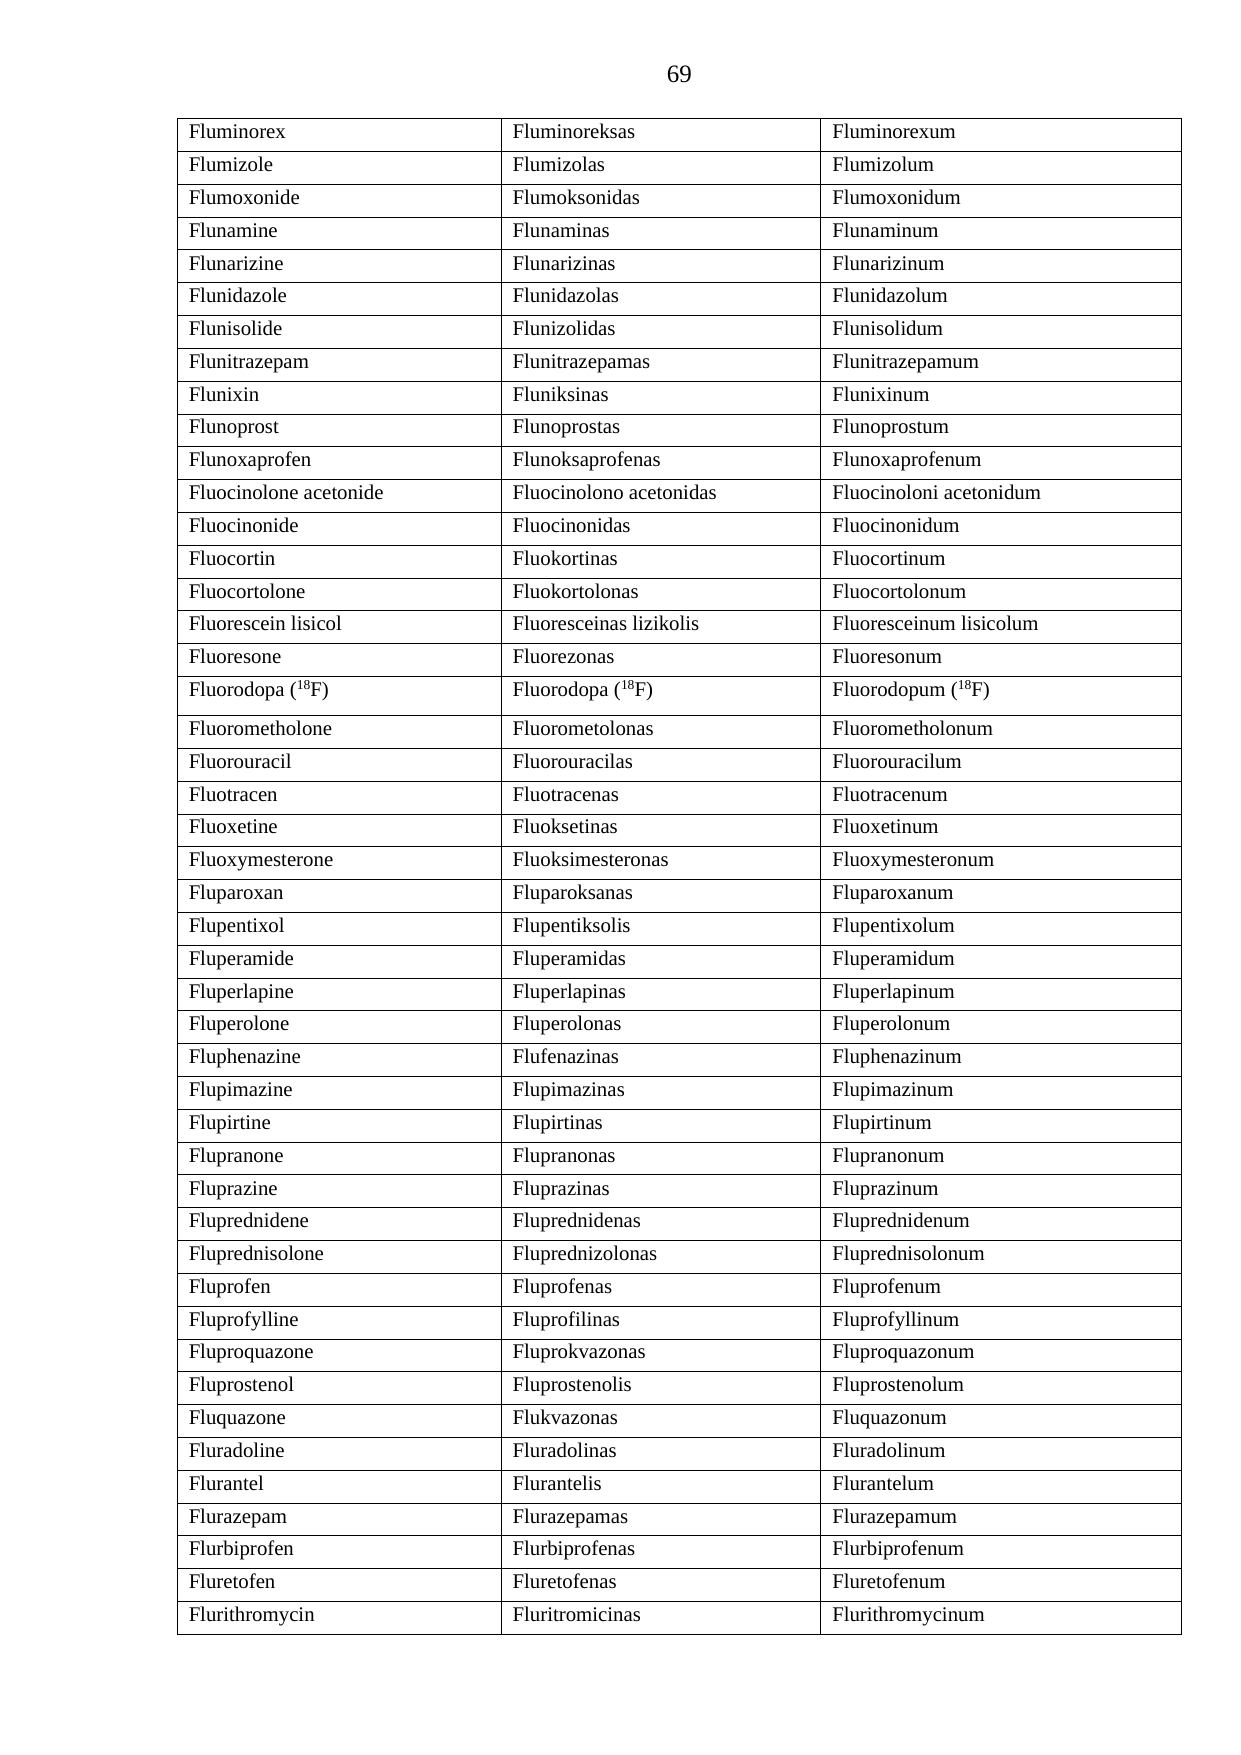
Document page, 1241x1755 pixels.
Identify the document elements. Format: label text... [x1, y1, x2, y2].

table_cell Fluoresone [178, 644, 501, 676]
table_cell Flupentixolum [821, 913, 1181, 945]
table_cell Flurbiprofenas [502, 1536, 820, 1568]
table_cell Flupentiksolis [502, 913, 820, 945]
table_cell Fluproquazone [178, 1340, 501, 1371]
table_cell Flunoprostum [821, 415, 1181, 446]
table_cell Fluproquazonum [821, 1340, 1181, 1371]
table_cell Fluradolinum [821, 1438, 1181, 1470]
table_cell Flunarizinas [502, 250, 820, 282]
table_cell Fluparoxanum [821, 880, 1181, 912]
table_cell Fluprostenolis [502, 1372, 820, 1404]
table_cell Fluprofenum [821, 1274, 1181, 1306]
table_cell Fluprofenas [502, 1274, 820, 1306]
table_cell Fluperlapinum [821, 979, 1181, 1010]
table_cell Flunitrazepamas [502, 349, 820, 381]
table_cell Fluparoksanas [502, 880, 820, 912]
table_cell Fluocortinum [821, 546, 1181, 577]
table_cell Fluperlapine [178, 979, 501, 1010]
table_cell Flunoprost [178, 415, 501, 446]
table_cell Fluparoxan [178, 880, 501, 912]
table_cell Fluprednizolonas [502, 1241, 820, 1273]
table_cell Flurantelum [821, 1471, 1181, 1502]
table_cell Flumoksonidas [502, 185, 820, 217]
table_cell Flunarizine [178, 250, 501, 282]
table_cell Flupentixol [178, 913, 501, 945]
table_cell Fluocinoloni acetonidum [821, 480, 1181, 512]
table_cell Flurazepam [178, 1504, 501, 1535]
table_cell Flunisolide [178, 316, 501, 348]
table_cell Fluritromicinas [502, 1602, 820, 1634]
table_cell Fluperamidas [502, 946, 820, 977]
table_cell Fluperlapinas [502, 979, 820, 1010]
table_cell Fluperolonas [502, 1011, 820, 1043]
table_cell Fluorezonas [502, 644, 820, 676]
table_cell Fluoksetinas [502, 815, 820, 846]
table_cell Fluretofen [178, 1569, 501, 1601]
table_cell Fluorodopum (18F) [821, 677, 1181, 715]
table_cell Flurazepamas [502, 1504, 820, 1535]
table_cell Fluocortolonum [821, 579, 1181, 610]
table_cell Flupranone [178, 1143, 501, 1174]
table_cell Fluniksinas [502, 382, 820, 413]
table_cell Fluprazinum [821, 1175, 1181, 1207]
table_cell Fluokortolonas [502, 579, 820, 610]
table_cell Flupimazinas [502, 1077, 820, 1109]
table_cell Flumoxonide [178, 185, 501, 217]
table_cell Fluprednisolone [178, 1241, 501, 1273]
table_cell Flunarizinum [821, 250, 1181, 282]
table_cell Flunitrazepamum [821, 349, 1181, 381]
table_cell Flufenazinas [502, 1044, 820, 1076]
table_cell Flunoksaprofenas [502, 447, 820, 479]
table_cell Flurbiprofen [178, 1536, 501, 1568]
table_cell Fluprofylline [178, 1307, 501, 1338]
table_cell Fluoxetinum [821, 815, 1181, 846]
table_cell Fluprednisolonum [821, 1241, 1181, 1273]
table_cell Flunidazole [178, 283, 501, 315]
table_cell Flurithromycinum [821, 1602, 1181, 1634]
table_cell Fluretofenas [502, 1569, 820, 1601]
table_cell Flupranonas [502, 1143, 820, 1174]
table_cell Flunixin [178, 382, 501, 413]
table_cell Fluprokvazonas [502, 1340, 820, 1371]
table_cell Fluphenazinum [821, 1044, 1181, 1076]
table_cell Flunitrazepam [178, 349, 501, 381]
table_cell Flupimazine [178, 1077, 501, 1109]
table_cell Fluquazone [178, 1405, 501, 1437]
table_cell Flunixinum [821, 382, 1181, 413]
table_cell Fluperamidum [821, 946, 1181, 977]
table_cell Flurazepamum [821, 1504, 1181, 1535]
table_cell Fluotracenum [821, 782, 1181, 813]
table_cell Fluradoline [178, 1438, 501, 1470]
table_cell Fluoxetine [178, 815, 501, 846]
table_cell Flunaminum [821, 218, 1181, 249]
table_cell Fluocortin [178, 546, 501, 577]
table_cell Flunoxaprofen [178, 447, 501, 479]
table_cell Fluprofyllinum [821, 1307, 1181, 1338]
table_cell Flunidazolas [502, 283, 820, 315]
table_cell Flupirtinas [502, 1110, 820, 1142]
table_cell Fluorometholone [178, 716, 501, 748]
table_cell Fluocortolone [178, 579, 501, 610]
table_cell Flunizolidas [502, 316, 820, 348]
table_cell Fluperolone [178, 1011, 501, 1043]
table_cell Flunamine [178, 218, 501, 249]
table_cell Fluorouracilas [502, 749, 820, 781]
table_cell Fluoresonum [821, 644, 1181, 676]
table_cell Flurantel [178, 1471, 501, 1502]
table_cell Fluprostenolum [821, 1372, 1181, 1404]
table_cell Flupimazinum [821, 1077, 1181, 1109]
table_cell Flupranonum [821, 1143, 1181, 1174]
table_cell Flumoxonidum [821, 185, 1181, 217]
table_cell Fluperamide [178, 946, 501, 977]
table_cell Fluprazinas [502, 1175, 820, 1207]
table_cell Fluokortinas [502, 546, 820, 577]
table_cell Fluocinonide [178, 513, 501, 545]
table_cell Fluprofen [178, 1274, 501, 1306]
table_cell Fluoresceinas lizikolis [502, 611, 820, 643]
table_cell Flupirtinum [821, 1110, 1181, 1142]
table_cell Fluorodopa (18F) [502, 677, 820, 715]
table_cell Flunoprostas [502, 415, 820, 446]
table_cell Flumizolum [821, 152, 1181, 184]
table_cell Fluprednidenum [821, 1208, 1181, 1240]
table_cell Fluquazonum [821, 1405, 1181, 1437]
table_cell Fluocinonidum [821, 513, 1181, 545]
table_cell Fluoxymesterone [178, 847, 501, 879]
table_cell Flunoxaprofenum [821, 447, 1181, 479]
table_cell Fluminoreksas [502, 119, 820, 151]
table_cell Fluoksimesteronas [502, 847, 820, 879]
table_cell Fluorodopa (18F) [178, 677, 501, 715]
table_cell Flurithromycin [178, 1602, 501, 1634]
table_cell Flunaminas [502, 218, 820, 249]
table_cell Fluorouracilum [821, 749, 1181, 781]
table_cell Fluprednidene [178, 1208, 501, 1240]
table_cell Fluperolonum [821, 1011, 1181, 1043]
table_cell Flunisolidum [821, 316, 1181, 348]
table_cell Fluminorexum [821, 119, 1181, 151]
table_cell Fluretofenum [821, 1569, 1181, 1601]
table_cell Fluprazine [178, 1175, 501, 1207]
table_cell Fluprofilinas [502, 1307, 820, 1338]
table_cell Flumizole [178, 152, 501, 184]
table_cell Fluorescein lisicol [178, 611, 501, 643]
table_cell Flurbiprofenum [821, 1536, 1181, 1568]
table_cell Fluprostenol [178, 1372, 501, 1404]
table_cell Flunidazolum [821, 283, 1181, 315]
table_cell Fluoresceinum lisicolum [821, 611, 1181, 643]
table_cell Flupirtine [178, 1110, 501, 1142]
table_cell Fluorometolonas [502, 716, 820, 748]
table_cell Fluorometholonum [821, 716, 1181, 748]
table_cell Fluotracenas [502, 782, 820, 813]
table_cell Fluradolinas [502, 1438, 820, 1470]
table_cell Fluorouracil [178, 749, 501, 781]
table_cell Fluocinonidas [502, 513, 820, 545]
table_cell Fluocinolono acetonidas [502, 480, 820, 512]
table_cell Fluprednidenas [502, 1208, 820, 1240]
table_cell Flumizolas [502, 152, 820, 184]
table_cell Fluphenazine [178, 1044, 501, 1076]
table_cell Fluocinolone acetonide [178, 480, 501, 512]
table_cell Fluoxymesteronum [821, 847, 1181, 879]
table_cell Flurantelis [502, 1471, 820, 1502]
table_cell Flukvazonas [502, 1405, 820, 1437]
table_cell Fluotracen [178, 782, 501, 813]
table_cell Fluminorex [178, 119, 501, 151]
